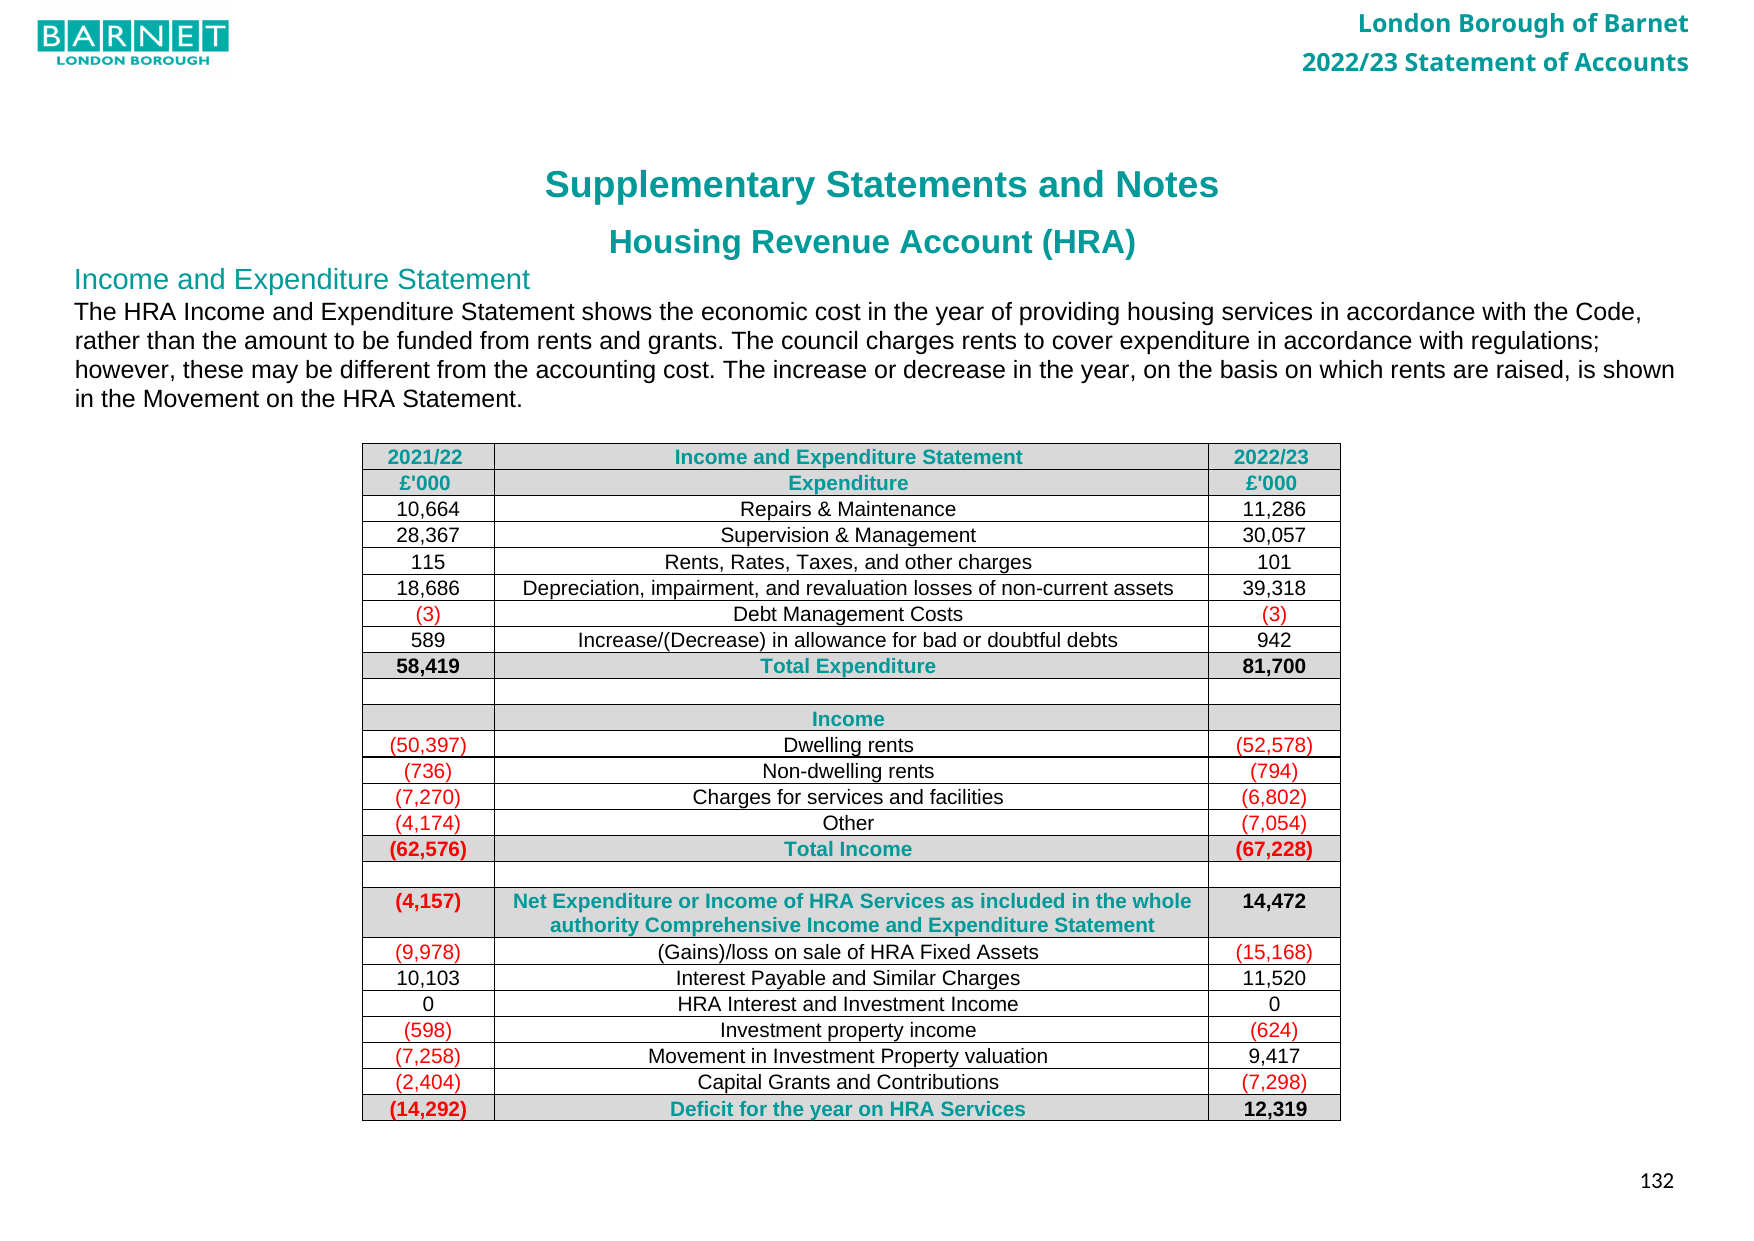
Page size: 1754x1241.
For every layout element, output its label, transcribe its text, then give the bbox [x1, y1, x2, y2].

table_cell (7,258) [363, 1043, 494, 1068]
subtitle Income and Expenditure Statement [73, 262, 1689, 296]
subtitle Housing Revenue Account (HRA) [75, 222, 1679, 260]
table_cell 115 [363, 548, 494, 573]
table_cell Repairs & Maintenance [495, 496, 1208, 521]
table_header Income and Expenditure Statement [495, 444, 1208, 469]
table_cell Interest Payable and Similar Charges [495, 965, 1208, 989]
table_cell (62,576) [363, 836, 494, 861]
table_cell (7,054) [1209, 810, 1340, 835]
table_cell Increase/(Decrease) in allowance for bad or doubtful debts [495, 627, 1208, 652]
table_cell (14,292) [363, 1095, 494, 1120]
table_cell 14,472 [1209, 888, 1340, 937]
table_cell 28,367 [363, 522, 494, 547]
table_cell (3) [1209, 601, 1340, 626]
table_cell 58,419 [363, 653, 494, 678]
table_cell Rents, Rates, Taxes, and other charges [495, 548, 1208, 573]
table_cell 11,520 [1209, 965, 1340, 989]
table_cell Capital Grants and Contributions [495, 1069, 1208, 1094]
table_cell Total Expenditure [495, 653, 1208, 678]
table_cell Income [495, 705, 1208, 730]
subtitle Supplementary Statements and Notes [75, 162, 1689, 205]
table_cell Investment property income [495, 1017, 1208, 1042]
table_cell (2,404) [363, 1069, 494, 1094]
table_cell [363, 679, 494, 704]
table_cell (50,397) [363, 731, 494, 756]
table_cell Net Expenditure or Income of HRA Services as included in the whole authority Comprehensive Income and Expenditure Statement [495, 888, 1208, 937]
table_cell Debt Management Costs [495, 601, 1208, 626]
table_cell (794) [1209, 758, 1340, 783]
table_cell (4,174) [363, 810, 494, 835]
table_cell Depreciation, impairment, and revaluation losses of non-current assets [495, 575, 1208, 599]
table_cell (7,270) [363, 784, 494, 809]
table_cell 12,319 [1209, 1095, 1340, 1120]
table_cell (4,157) [363, 888, 494, 937]
table_cell 30,057 [1209, 522, 1340, 547]
table_cell 39,318 [1209, 575, 1340, 599]
table_cell Other [495, 810, 1208, 835]
table_cell [1209, 679, 1340, 704]
table_cell Total Income [495, 836, 1208, 861]
table_cell Charges for services and facilities [495, 784, 1208, 809]
table_cell Deficit for the year on HRA Services [495, 1095, 1208, 1120]
table_cell [363, 705, 494, 730]
table_cell (67,228) [1209, 836, 1340, 861]
table_cell £'000 [363, 470, 494, 495]
table_cell Supervision & Management [495, 522, 1208, 547]
text The HRA Income and Expenditure Statement shows the economic cost in the year of providing housing services in accordance with the Code, rather than the amount to be funded from rents and grants. The council charges rents to cover expenditure in accordance with regulations; however, these may be different from the accounting cost. The increase or decrease in the year, on the basis on which rents are raised, is shown in the Movement on the HRA Statement. [73, 297, 1688, 412]
table_cell 9,417 [1209, 1043, 1340, 1068]
table_cell 942 [1209, 627, 1340, 652]
table_cell Non-dwelling rents [495, 758, 1208, 783]
table_cell [495, 862, 1208, 887]
table_cell (9,978) [363, 938, 494, 963]
table_cell (15,168) [1209, 938, 1340, 963]
table_cell 11,286 [1209, 496, 1340, 521]
table_cell 10,664 [363, 496, 494, 521]
table_header 2021/22 [363, 444, 494, 469]
table_cell 0 [1209, 991, 1340, 1016]
table_cell 101 [1209, 548, 1340, 573]
table_cell (6,802) [1209, 784, 1340, 809]
table_cell Dwelling rents [495, 731, 1208, 756]
table_cell (7,298) [1209, 1069, 1340, 1094]
table_cell 18,686 [363, 575, 494, 599]
table_cell 589 [363, 627, 494, 652]
table_cell Movement in Investment Property valuation [495, 1043, 1208, 1068]
table_cell (52,578) [1209, 731, 1340, 756]
table_cell 10,103 [363, 965, 494, 989]
table_cell [1209, 705, 1340, 730]
table_cell Expenditure [495, 470, 1208, 495]
table_cell [363, 862, 494, 887]
table_cell (Gains)/loss on sale of HRA Fixed Assets [495, 938, 1208, 963]
table_cell (736) [363, 758, 494, 783]
table_cell (598) [363, 1017, 494, 1042]
table_header 2022/23 [1209, 444, 1340, 469]
table_cell £'000 [1209, 470, 1340, 495]
table_cell (3) [363, 601, 494, 626]
table_cell (624) [1209, 1017, 1340, 1042]
table_cell [1209, 862, 1340, 887]
table_cell 0 [363, 991, 494, 1016]
table_cell [495, 679, 1208, 704]
table_cell 81,700 [1209, 653, 1340, 678]
table_cell HRA Interest and Investment Income [495, 991, 1208, 1016]
